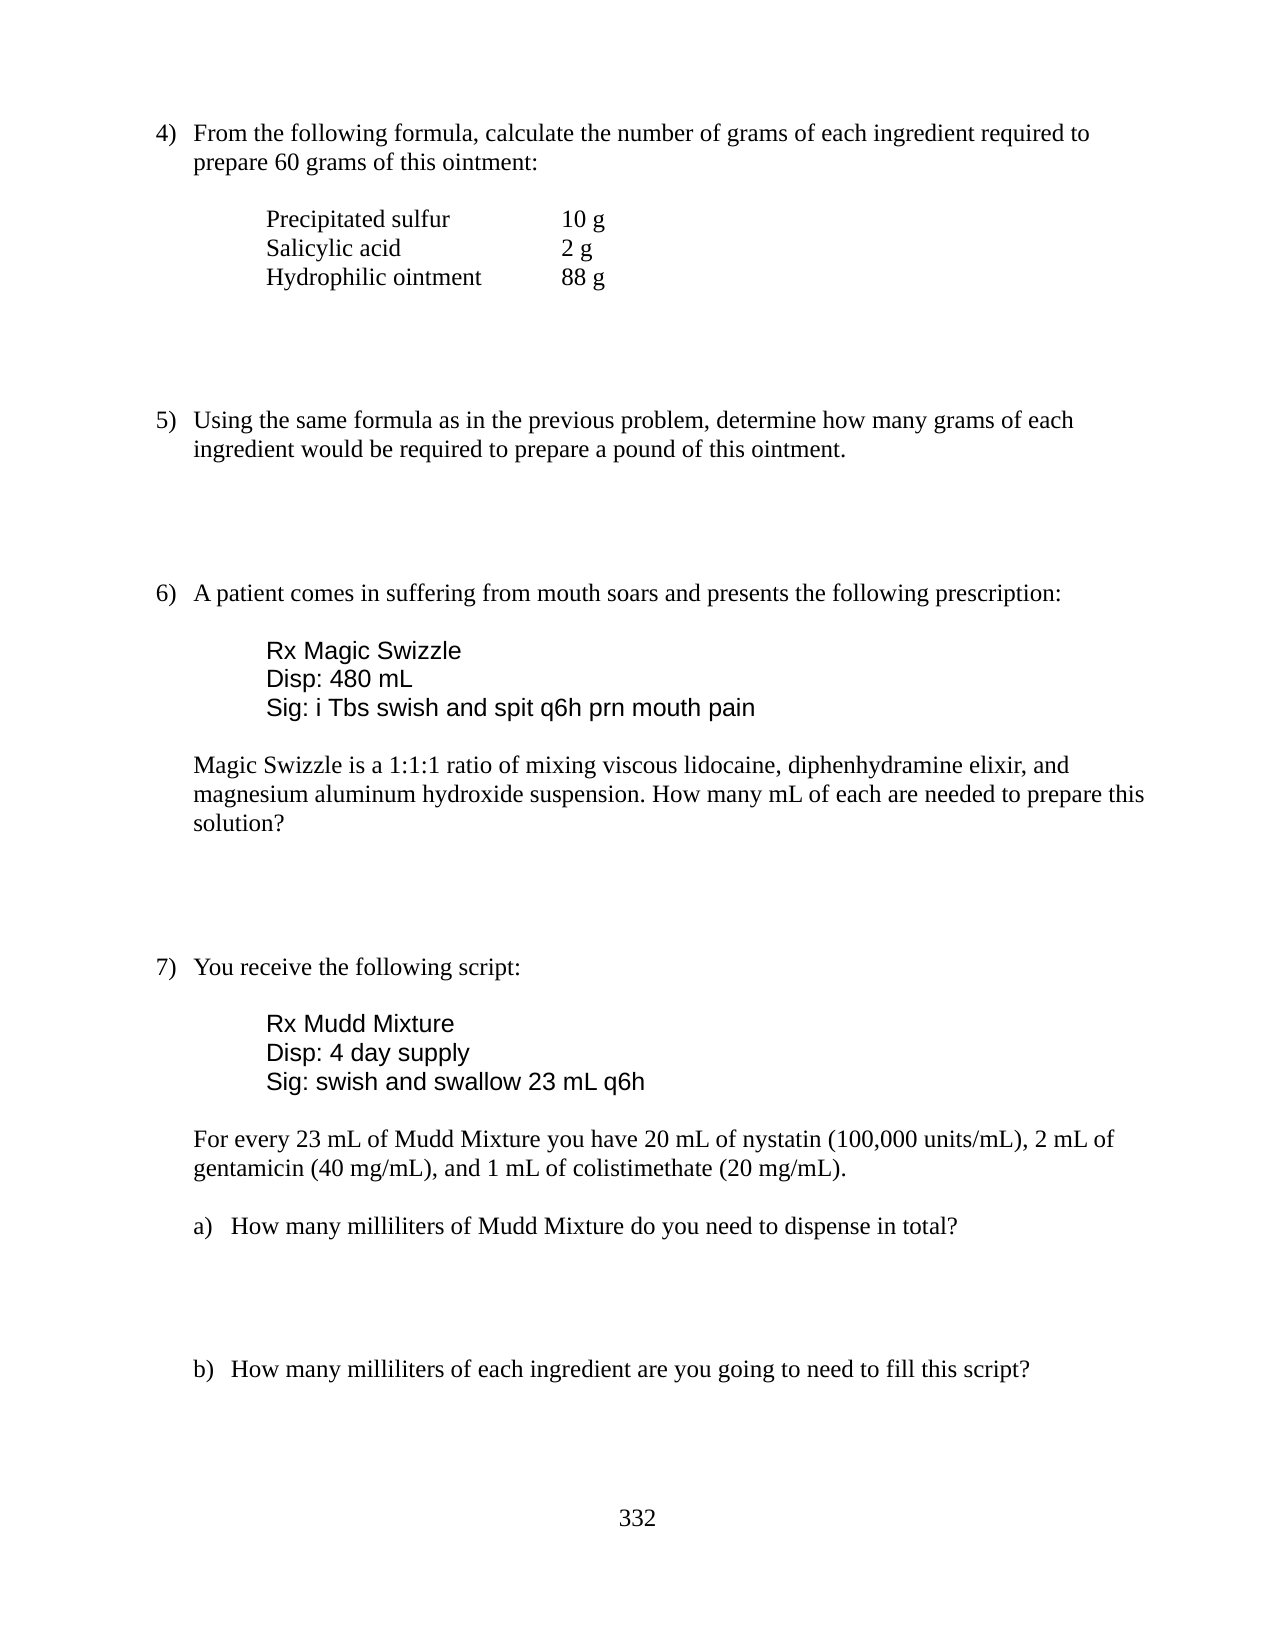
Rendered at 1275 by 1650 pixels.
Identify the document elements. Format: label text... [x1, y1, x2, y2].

list Precipitated sulfur 10 g [228, 204, 1157, 233]
list Disp: 480 mL [228, 664, 1157, 693]
list For every 23 mL of Mudd Mixture you have 20 mL of nystatin (100,000 units/mL), 2 mL of gentamicin (40 mg/mL), and 1 mL of colistimethate (20 mg/mL). [156, 1124, 1157, 1182]
list Magic Swizzle is a 1:1:1 ratio of mixing viscous lidocaine, diphenhydramine elixir, and magnesium aluminum hydroxide suspension. How many mL of each are needed to prepare this solution? [156, 751, 1157, 837]
list Salicylic acid 2 g [228, 233, 1157, 262]
list Disp: 4 day supply [228, 1038, 1157, 1067]
list Rx Magic Swizzle [228, 636, 1157, 664]
list Sig: i Tbs swish and spit q6h prn mouth pain [228, 693, 1157, 722]
list A patient comes in suffering from mouth soars and presents the following prescription: [156, 578, 1157, 607]
list You receive the following script: [156, 952, 1157, 981]
list How many milliliters of each ingredient are you going to need to fill this script? [193, 1354, 1157, 1383]
list Sig: swish and swallow 23 mL q6h [228, 1067, 1157, 1096]
list Using the same formula as in the previous problem, determine how many grams of each ingredient would be required to prepare a pound of this ointment. [156, 406, 1157, 463]
list Hydrophilic ointment 88 g [228, 262, 1157, 291]
list How many milliliters of Mudd Mixture do you need to dispense in total? [193, 1211, 1157, 1239]
list Rx Mudd Mixture [228, 1009, 1157, 1038]
list From the following formula, calculate the number of grams of each ingredient required to prepare 60 grams of this ointment: [156, 118, 1157, 176]
